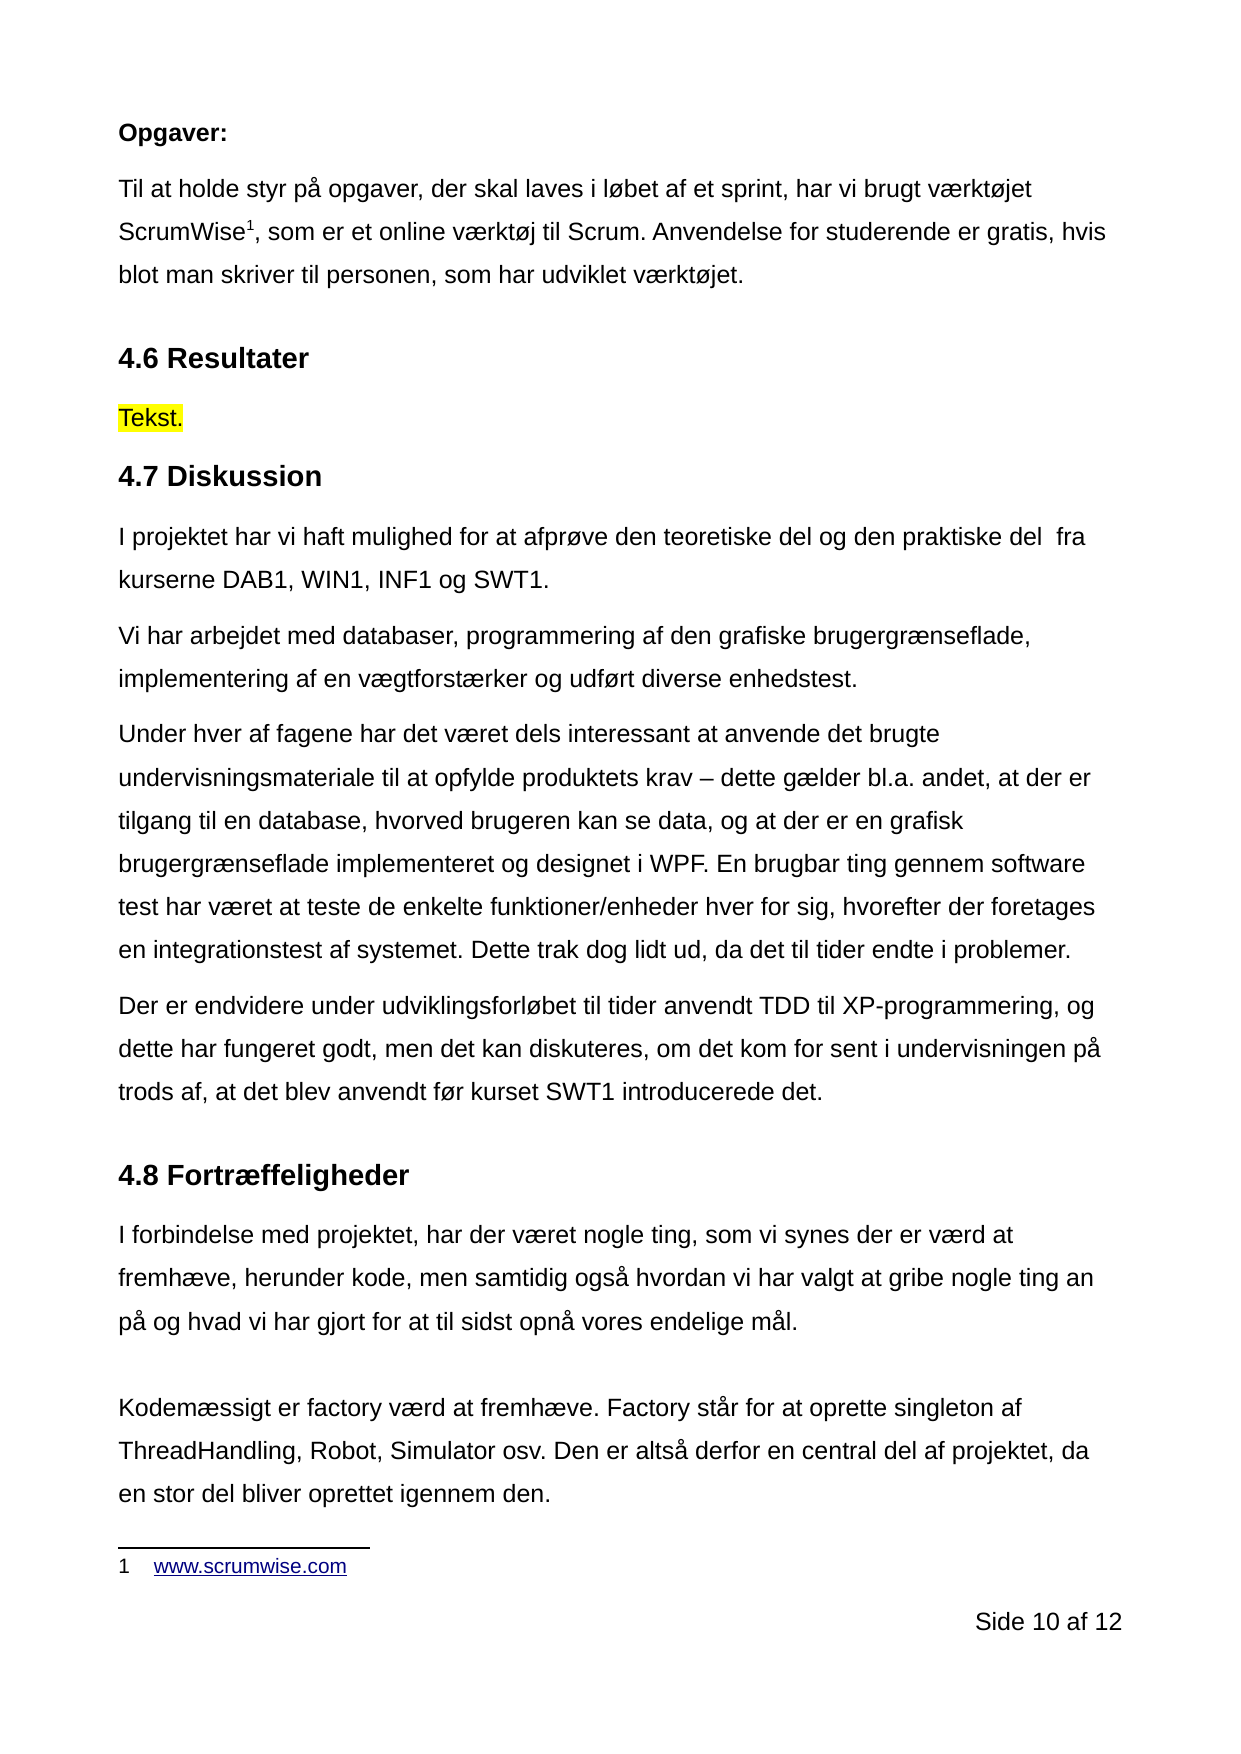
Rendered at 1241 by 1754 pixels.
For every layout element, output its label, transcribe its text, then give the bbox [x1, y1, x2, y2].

text Vi har arbejdet med databaser, programmering af den grafiske brugergrænseflade, implementering af en vægtforstærker og udført diverse enhedstest. [118, 621, 1122, 692]
text Til at holde styr på opgaver, der skal laves i løbet af et sprint, har vi brugt værktøjet ScrumWise, som er et online værktøj til Scrum. Anvendelse for studerende er gratis, hvis blot man skriver til personen, som har udviklet værktøjet. [118, 174, 1122, 289]
text Der er endvidere under udviklingsforløbet til tider anvendt TDD til XP-programmering, og dette har fungeret godt, men det kan diskuteres, om det kom for sent i undervisningen på trods af, at det blev anvendt før kurset SWT1 introducerede det. [118, 991, 1122, 1106]
text Tekst. [118, 403, 1122, 432]
text 4.7 Diskussion [118, 459, 1122, 493]
subtitle 4.6 Resultater [118, 341, 1122, 374]
subtitle Opgaver: [118, 118, 1122, 147]
text I forbindelse med projektet, har der været nogle ting, som vi synes der er værd at fremhæve, herunder kode, men samtidig også hvordan vi har valgt at gribe nogle ting an på og hvad vi har gjort for at til sidst opnå vores endelige mål. [118, 1220, 1122, 1335]
subtitle 4.8 Fortræffeligheder [118, 1157, 1122, 1191]
text I projektet har vi haft mulighed for at afprøve den teoretiske del og den praktiske del fra kurserne DAB1, WIN1, INF1 og SWT1. [118, 522, 1122, 594]
text Under hver af fagene har det været dels interessant at anvende det brugte undervisningsmateriale til at opfylde produktets krav – dette gælder bl.a. andet, at der er tilgang til en database, hvorved brugeren kan se data, og at der er en grafisk brugergrænseflade implementeret og designet i WPF. En brugbar ting gennem software test har været at teste de enkelte funktioner/enheder hver for sig, hvorefter der foretages en integrationstest af systemet. Dette trak dog lidt ud, da det til tider endte i problemer. [118, 719, 1122, 964]
text www.scrumwise.com [118, 1554, 1122, 1578]
text Kodemæssigt er factory værd at fremhæve. Factory står for at oprette singleton af ThreadHandling, Robot, Simulator osv. Den er altså derfor en central del af projektet, da en stor del bliver oprettet igennem den. [118, 1393, 1122, 1508]
